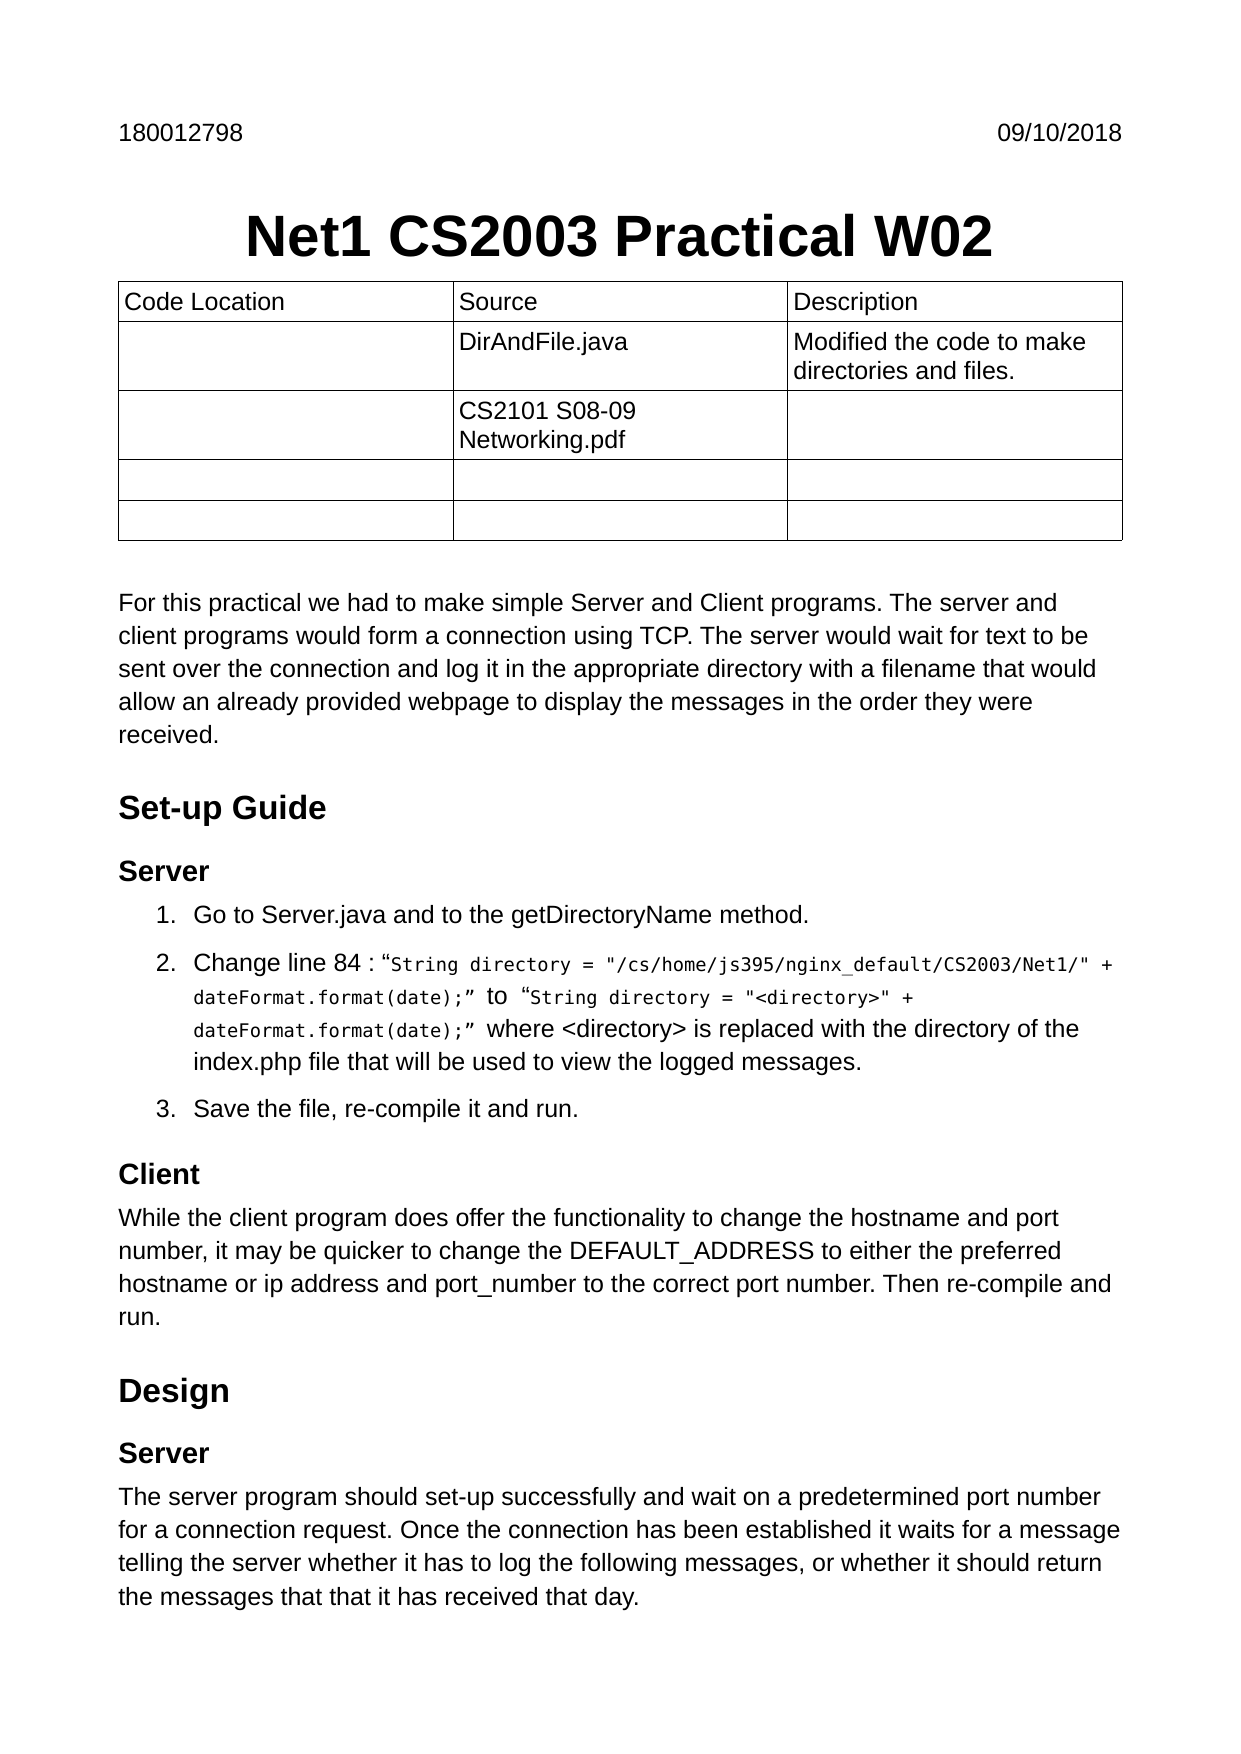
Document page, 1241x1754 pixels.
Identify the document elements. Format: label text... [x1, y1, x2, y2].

table_header Code Location [119, 282, 453, 321]
table_cell Modified the code to make directories and files. [788, 322, 1122, 390]
table_cell [788, 460, 1122, 500]
table_cell [119, 501, 453, 540]
list Save the file, re-compile it and run. [156, 1094, 1122, 1123]
text While the client program does offer the functionality to change the hostname and port number, it may be quicker to change the DEFAULT_ADDRESS to either the preferred hostname or ip address and port_number to the correct port number. Then re-compile and run. [118, 1203, 1122, 1331]
list Go to Server.java and to the getDirectoryName method. [156, 900, 1122, 929]
text For this practical we had to make simple Server and Client programs. The server and client programs would form a connection using TCP. The server would wait for text to be sent over the connection and log it in the appropriate directory with a filename that would allow an already provided webpage to display the messages in the order they were received. [118, 588, 1122, 748]
table_cell [119, 322, 453, 390]
subtitle Client [118, 1157, 1122, 1190]
table_cell [119, 460, 453, 500]
table_header Source [454, 282, 787, 321]
subtitle Design [118, 1370, 1122, 1409]
title Net1 CS2003 Practical W02 [118, 201, 1122, 268]
subtitle Server [118, 1436, 1122, 1470]
table_header Description [788, 282, 1122, 321]
subtitle Set-up Guide [118, 788, 1122, 827]
text The server program should set-up successfully and wait on a predetermined port number for a connection request. Once the connection has been established it waits for a message telling the server whether it has to log the following messages, or whether it should return the messages that that it has received that day. [118, 1482, 1122, 1610]
table_cell [454, 460, 787, 500]
table_cell CS2101 S08-09 Networking.pdf [454, 391, 787, 459]
subtitle Server [118, 854, 1122, 888]
table_cell DirAndFile.java [454, 322, 787, 390]
table_cell [454, 501, 787, 540]
list Change line 84 : “String directory = "/cs/home/js395/nginx_default/CS2003/Net1/" + dateFormat.format(date);” to “String directory = "<directory>" + dateFormat.format(date);” where <directory> is replaced with the directory of the index.php file that will be used to view the logged messages. [156, 948, 1122, 1076]
table_cell [788, 391, 1122, 459]
table_cell [788, 501, 1122, 540]
table_cell [119, 391, 453, 459]
